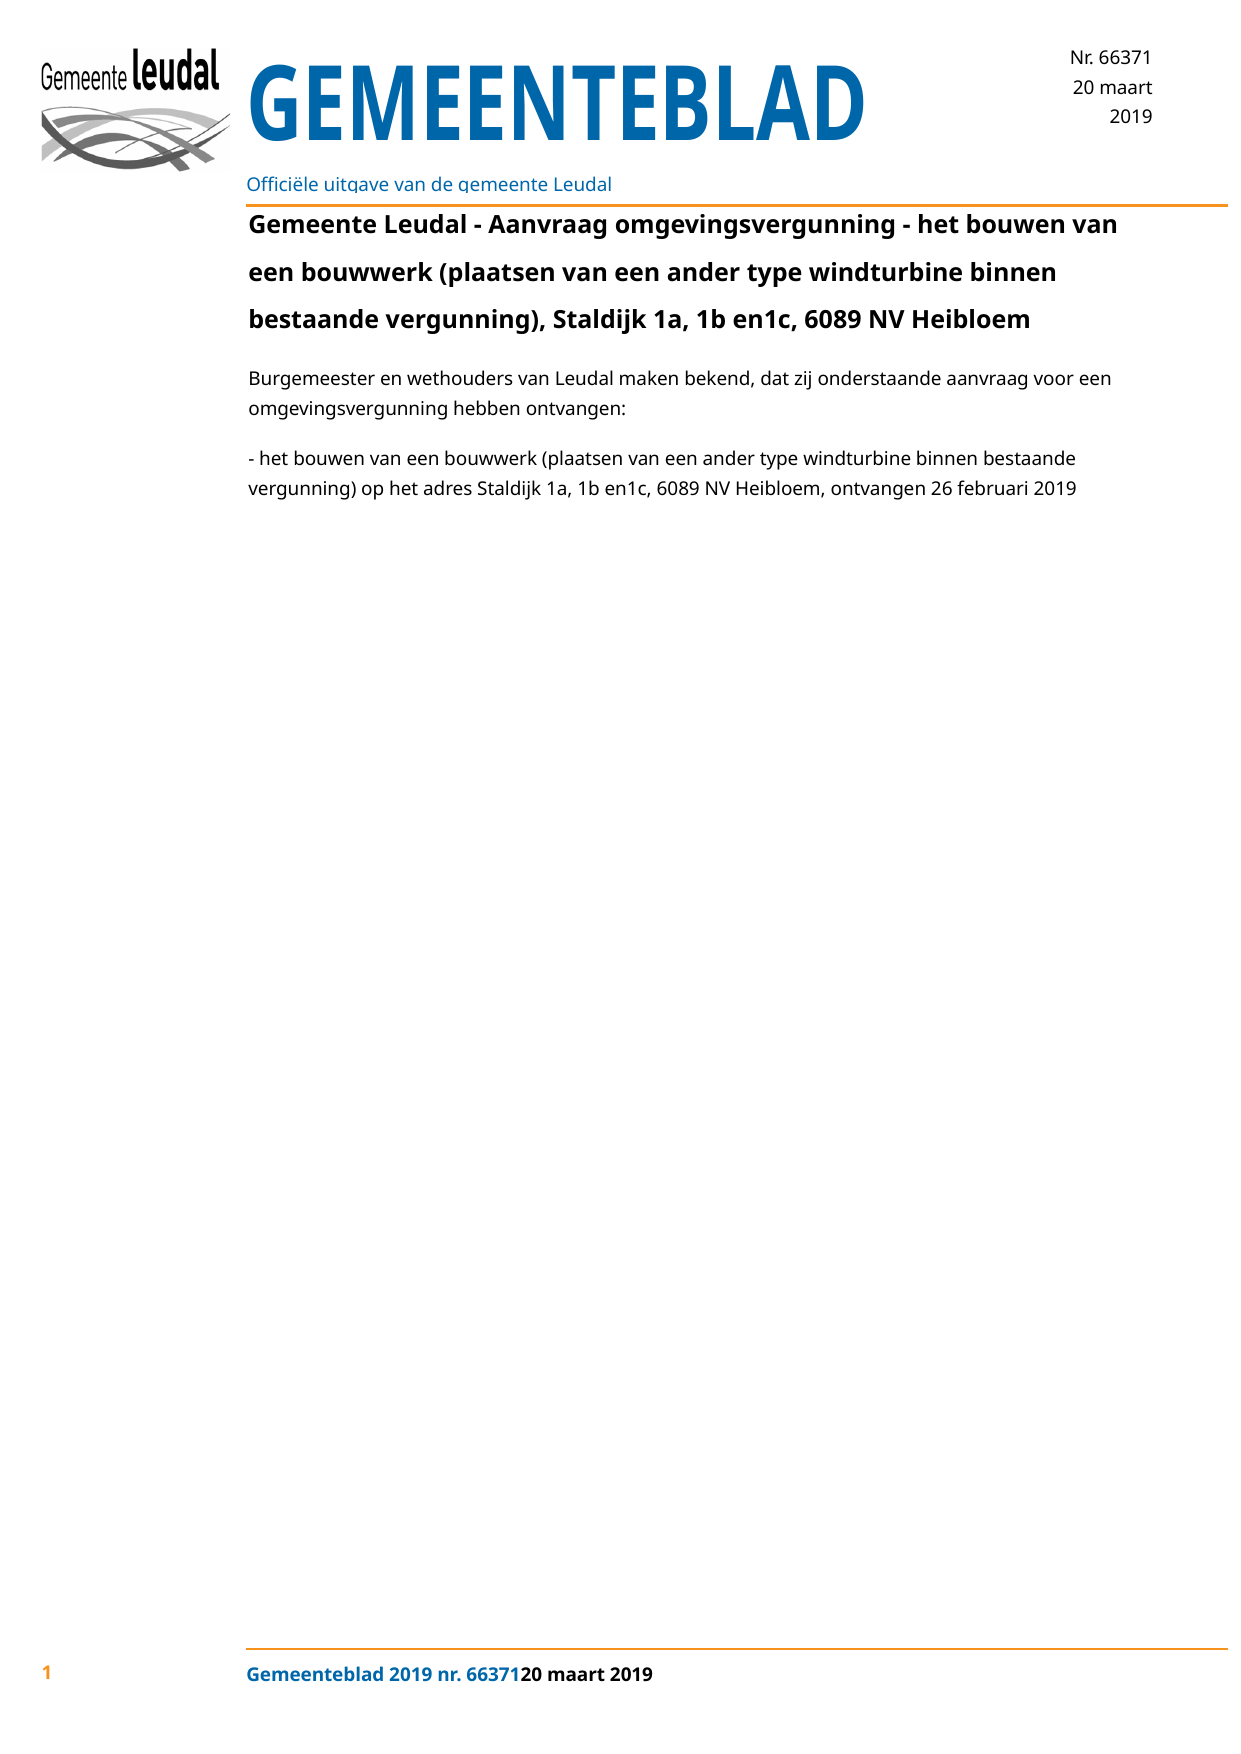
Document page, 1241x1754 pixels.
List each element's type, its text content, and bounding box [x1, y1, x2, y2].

text Gemeente Leudal - Aanvraag omgevingsvergunning - het bouwen van een bouwwerk (plaatsen van een ander type windturbine binnen bestaande vergunning), Staldijk 1a, 1b en1c, 6089 NV Heibloem [248, 207, 1152, 336]
picture [41, 47, 231, 172]
text - het bouwen van een bouwwerk (plaatsen van een ander type windturbine binnen bestaande vergunning) op het adres Staldijk 1a, 1b en1c, 6089 NV Heibloem, ontvangen 26 februari 2019 [248, 446, 1152, 501]
text Burgemeester en wethouders van Leudal maken bekend, dat zij onderstaande aanvraag voor een omgevingsvergunning hebben ontvangen: [248, 366, 1152, 421]
